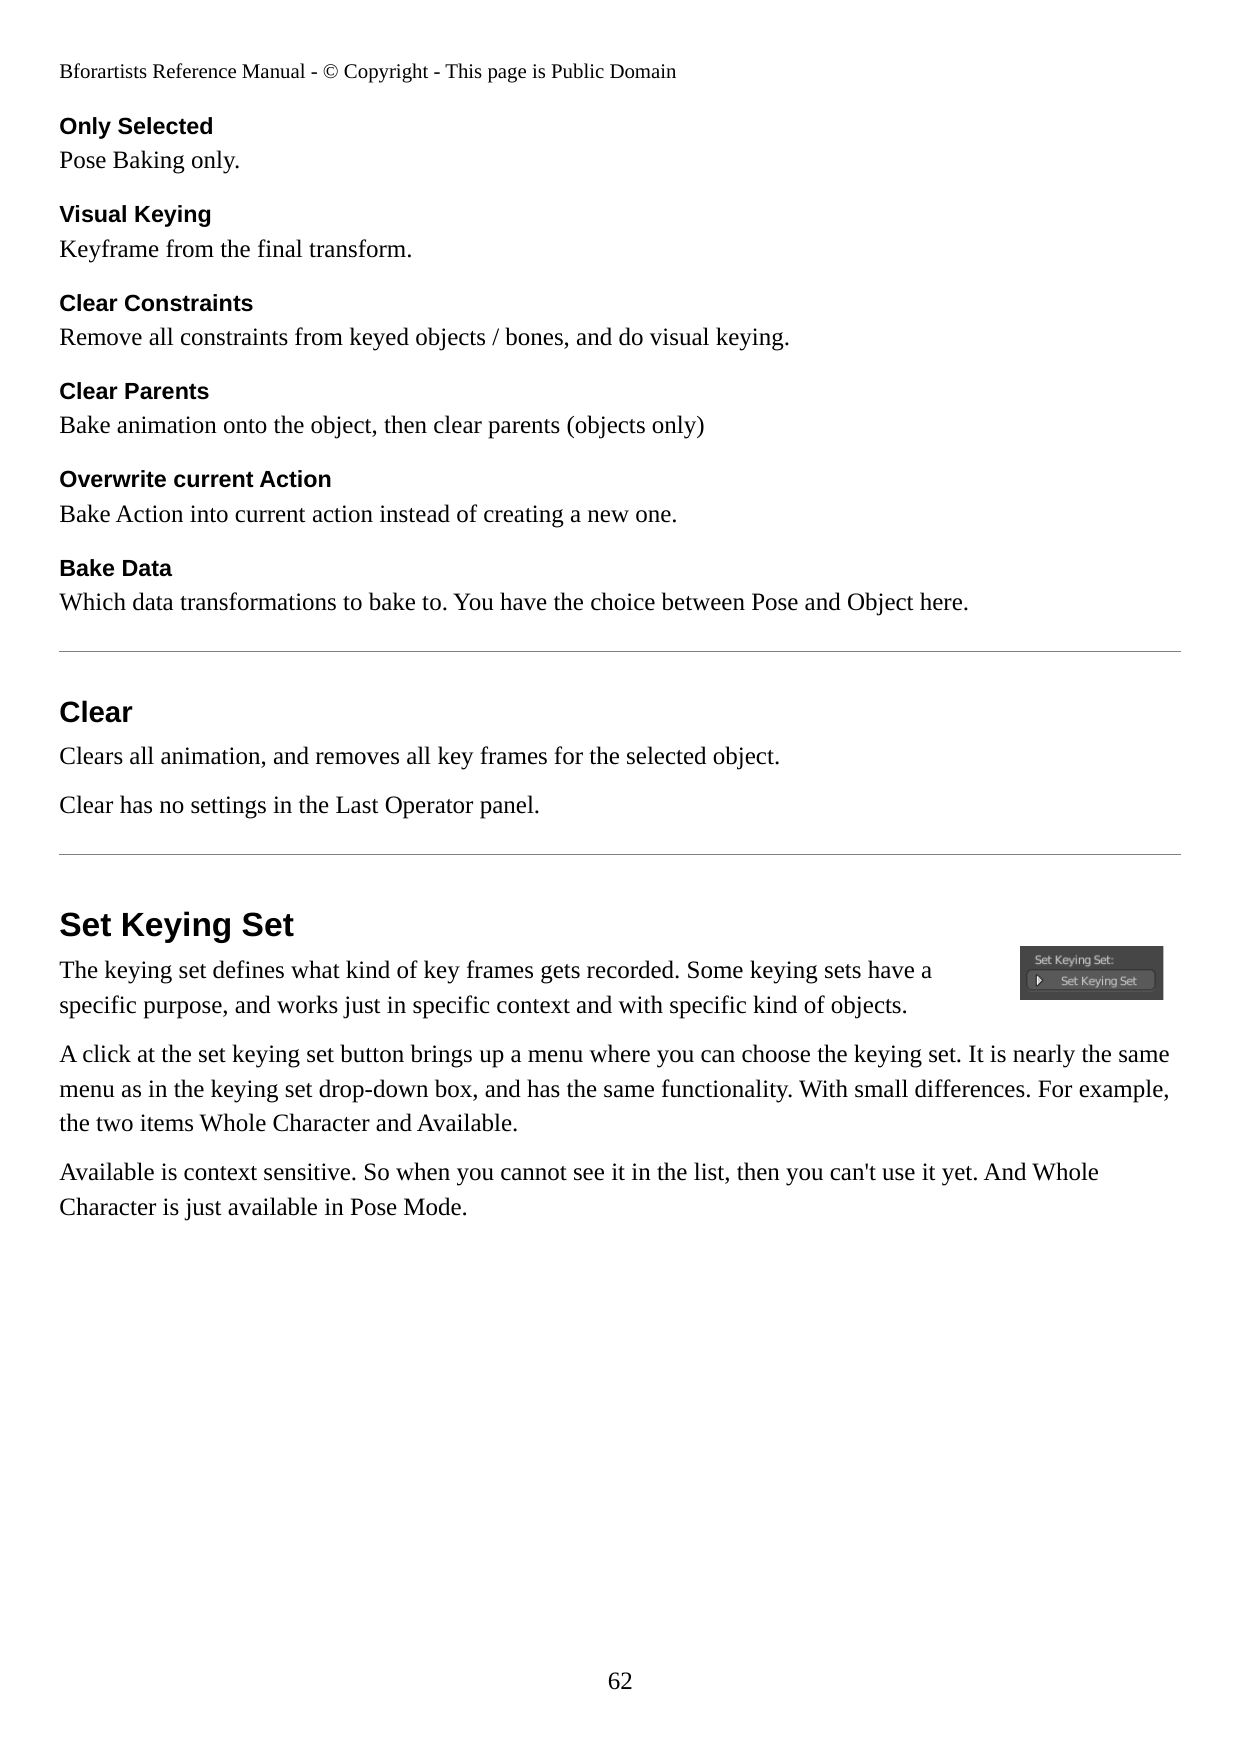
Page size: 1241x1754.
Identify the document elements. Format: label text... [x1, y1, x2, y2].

text Which data transformations to bake to. You have the choice between Pose and Object here. [59, 587, 1181, 616]
subtitle Only Selected [59, 113, 1181, 139]
text Bake animation onto the object, then clear parents (objects only) [59, 411, 1181, 439]
subtitle Overwrite current Action [59, 466, 1181, 493]
subtitle Bake Data [59, 554, 1181, 581]
text A click at the set keying set button brings up a menu where you can choose the keying set. It is nearly the same menu as in the keying set drop-down box, and has the same functionality. With small differences. For example, the two items Whole Character and Available. [59, 1039, 1181, 1137]
picture [1020, 946, 1164, 1000]
text Bake Action into current action instead of creating a new one. [59, 499, 1181, 528]
subtitle Clear Parents [59, 378, 1181, 404]
text Pose Baking only. [59, 146, 1181, 174]
text The keying set defines what kind of key frames gets recorded. Some keying sets have a specific purpose, and works just in specific context and with specific kind of objects. [59, 956, 1181, 1019]
text Available is context sensitive. So when you cannot see it in the list, then you can't use it yet. And Whole Character is just available in Pose Mode. [59, 1157, 1181, 1220]
text Keyframe from the final transform. [59, 234, 1181, 263]
subtitle Clear [59, 695, 1181, 729]
subtitle Visual Keying [59, 201, 1181, 228]
text Clear has no settings in the Last Operator panel. [59, 790, 1181, 819]
text Remove all constraints from keyed objects / bones, and do visual keying. [59, 322, 1181, 351]
subtitle Clear Constraints [59, 289, 1181, 316]
subtitle Set Keying Set [59, 904, 1181, 943]
text Clears all animation, and removes all key frames for the selected object. [59, 741, 1181, 770]
